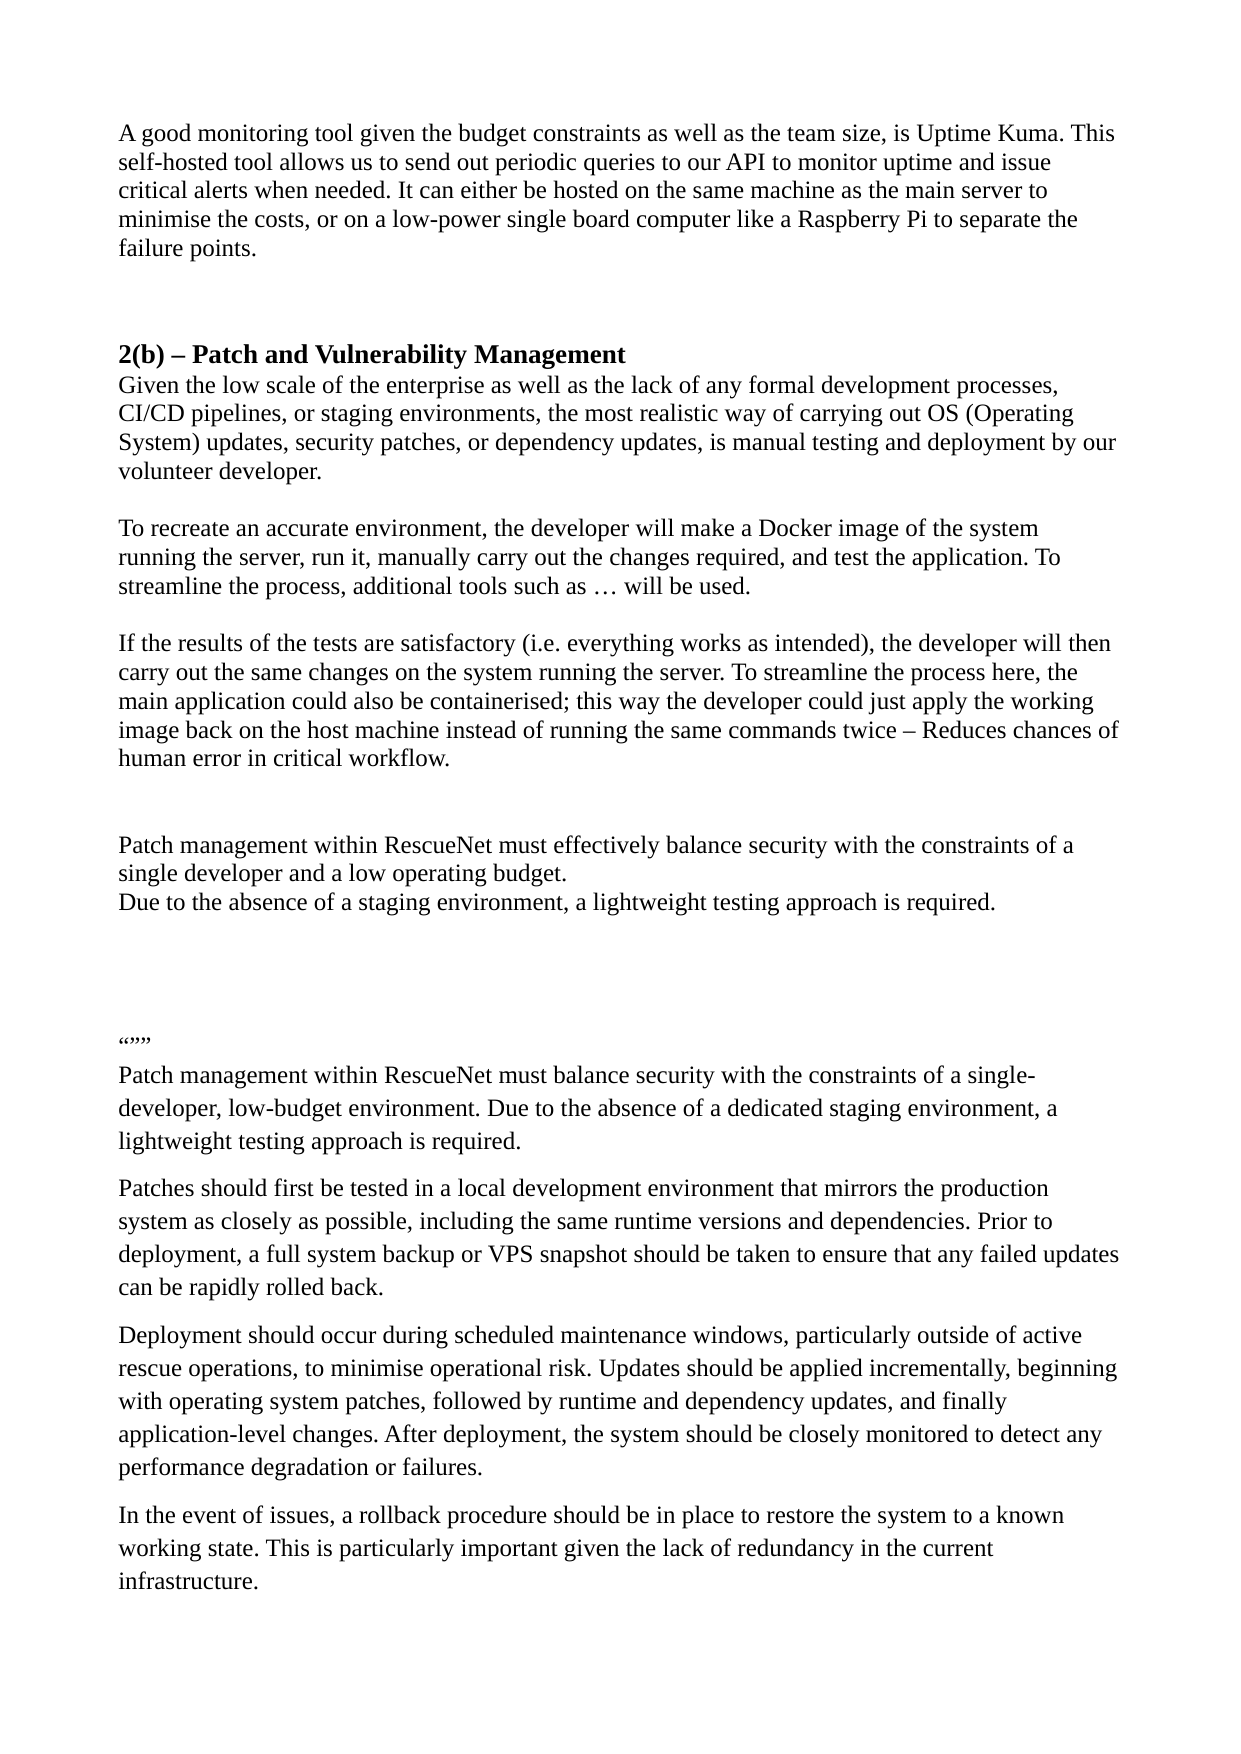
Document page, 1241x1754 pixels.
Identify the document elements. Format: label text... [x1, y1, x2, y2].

text If the results of the tests are satisfactory (i.e. everything works as intended), the developer will then carry out the same changes on the system running the server. To streamline the process here, the main application could also be containerised; this way the developer could just apply the working image back on the host machine instead of running the same commands twice – Reduces chances of human error in critical workflow. [118, 628, 1122, 772]
text “”” [118, 1031, 1122, 1060]
text In the event of issues, a rollback procedure should be in place to restore the system to a known working state. This is particularly important given the lack of redundancy in the current infrastructure. [118, 1500, 1122, 1594]
text Patch management within RescueNet must effectively balance security with the constraints of a single developer and a low operating budget. [118, 830, 1122, 887]
text To recreate an accurate environment, the developer will make a Docker image of the system running the server, run it, manually carry out the changes required, and test the application. To streamline the process, additional tools such as … will be used. [118, 513, 1122, 600]
text Patches should first be tested in a local development environment that mirrors the production system as closely as possible, including the same runtime versions and dependencies. Prior to deployment, a full system backup or VPS snapshot should be taken to ensure that any failed updates can be rapidly rolled back. [118, 1173, 1122, 1301]
text 2(b) – Patch and Vulnerability Management [118, 338, 1122, 370]
text Due to the absence of a staging environment, a lightweight testing approach is required. [118, 887, 1122, 916]
text Deployment should occur during scheduled maintenance windows, particularly outside of active rescue operations, to minimise operational risk. Updates should be applied incrementally, beginning with operating system patches, followed by runtime and dependency updates, and finally application-level changes. After deployment, the system should be closely monitored to detect any performance degradation or failures. [118, 1320, 1122, 1481]
text Given the low scale of the enterprise as well as the lack of any formal development processes, CI/CD pipelines, or staging environments, the most realistic way of carrying out OS (Operating System) updates, security patches, or dependency updates, is manual testing and deployment by our volunteer developer. [118, 370, 1122, 485]
text Patch management within RescueNet must balance security with the constraints of a single-developer, low-budget environment. Due to the absence of a dedicated staging environment, a lightweight testing approach is required. [118, 1060, 1122, 1154]
text A good monitoring tool given the budget constraints as well as the team size, is Uptime Kuma. This self-hosted tool allows us to send out periodic queries to our API to monitor uptime and issue critical alerts when needed. It can either be hosted on the same machine as the main server to minimise the costs, or on a low-power single board computer like a Raspberry Pi to separate the failure points. [118, 118, 1122, 262]
